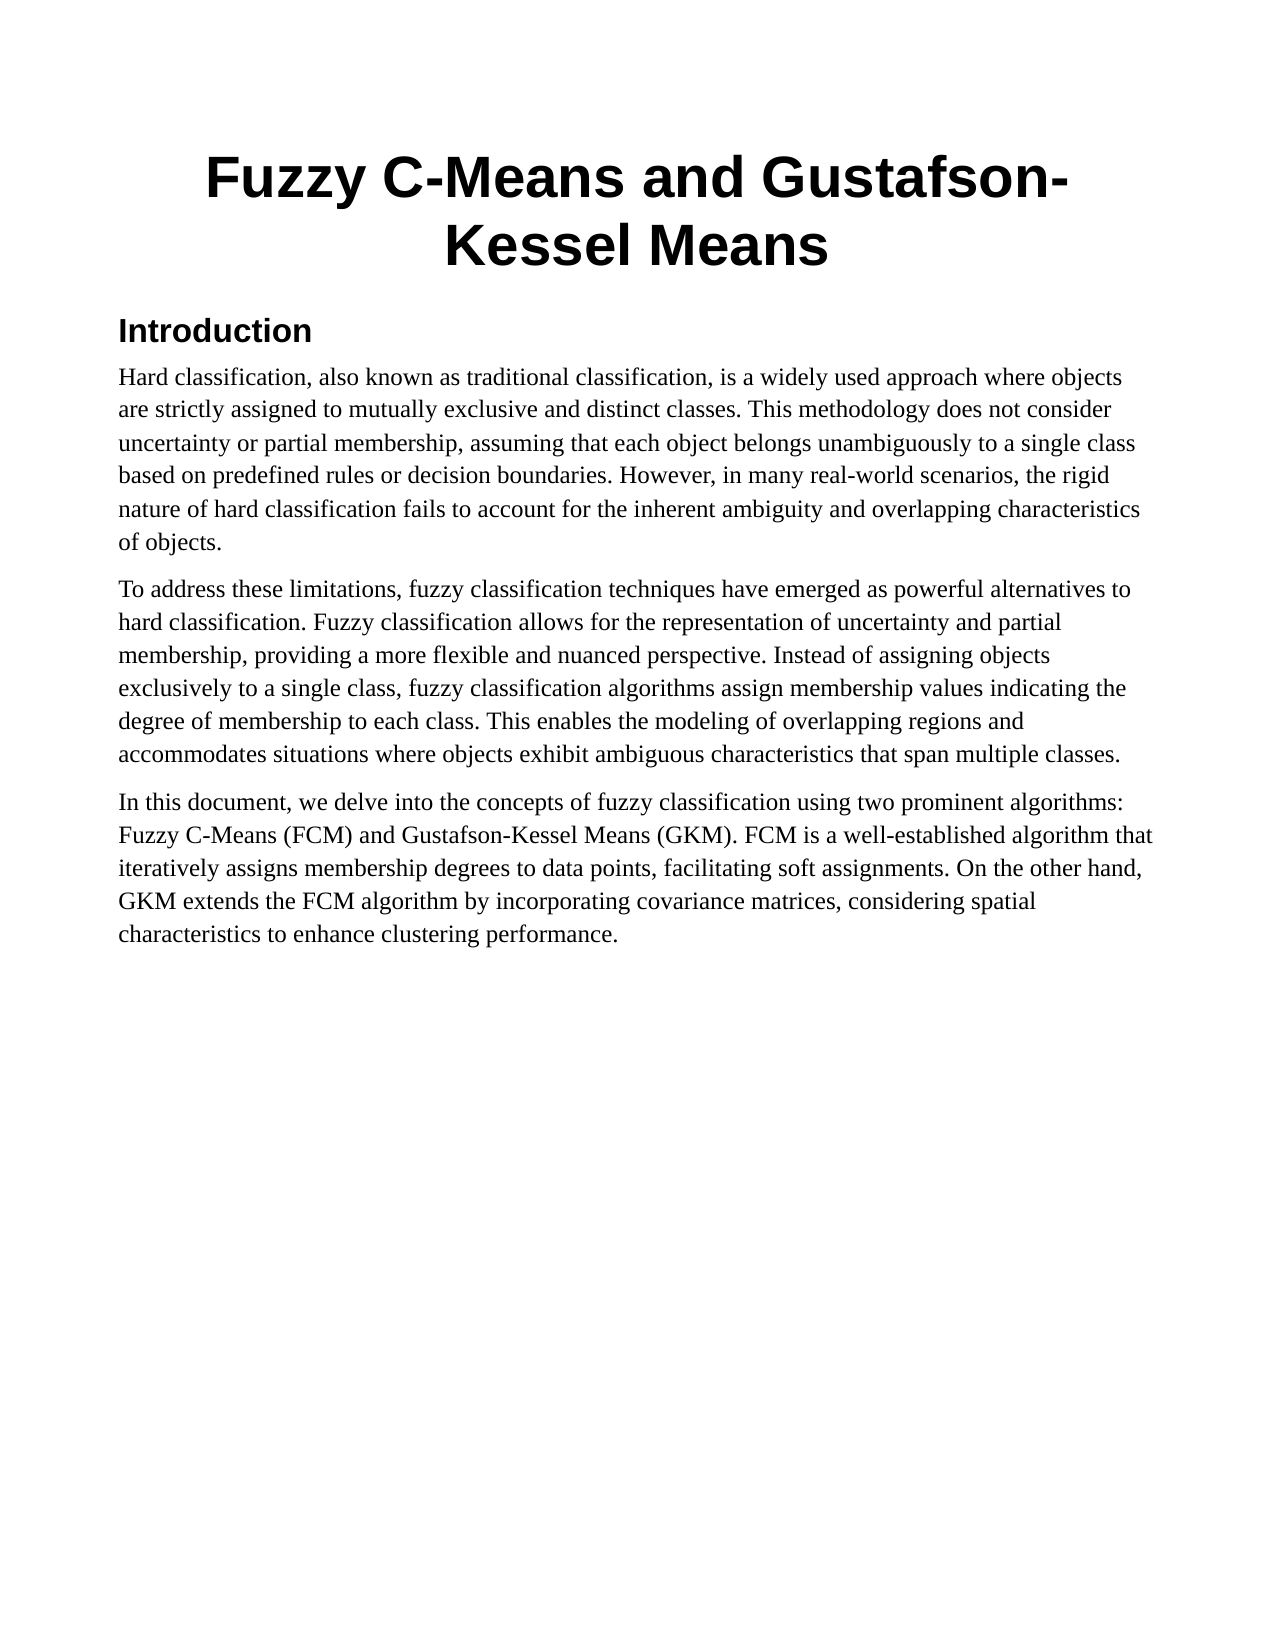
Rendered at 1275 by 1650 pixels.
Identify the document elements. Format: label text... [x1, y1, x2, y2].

text Hard classification, also known as traditional classification, is a widely used approach where objects are strictly assigned to mutually exclusive and distinct classes. This methodology does not consider uncertainty or partial membership, assuming that each object belongs unambiguously to a single class based on predefined rules or decision boundaries. However, in many real-world scenarios, the rigid nature of hard classification fails to account for the inherent ambiguity and overlapping characteristics of objects. [118, 362, 1157, 555]
subtitle Introduction [118, 311, 1157, 349]
text In this document, we delve into the concepts of fuzzy classification using two prominent algorithms: Fuzzy C-Means (FCM) and Gustafson-Kessel Means (GKM). FCM is a well-established algorithm that iteratively assigns membership degrees to data points, facilitating soft assignments. On the other hand, GKM extends the FCM algorithm by incorporating covariance matrices, considering spatial characteristics to enhance clustering performance. [118, 787, 1157, 948]
title Fuzzy C-Means and Gustafson-Kessel Means [118, 143, 1157, 277]
text To address these limitations, fuzzy classification techniques have emerged as powerful alternatives to hard classification. Fuzzy classification allows for the representation of uncertainty and partial membership, providing a more flexible and nuanced perspective. Instead of assigning objects exclusively to a single class, fuzzy classification algorithms assign membership values indicating the degree of membership to each class. This enables the modeling of overlapping regions and accommodates situations where objects exhibit ambiguous characteristics that span multiple classes. [118, 574, 1157, 768]
